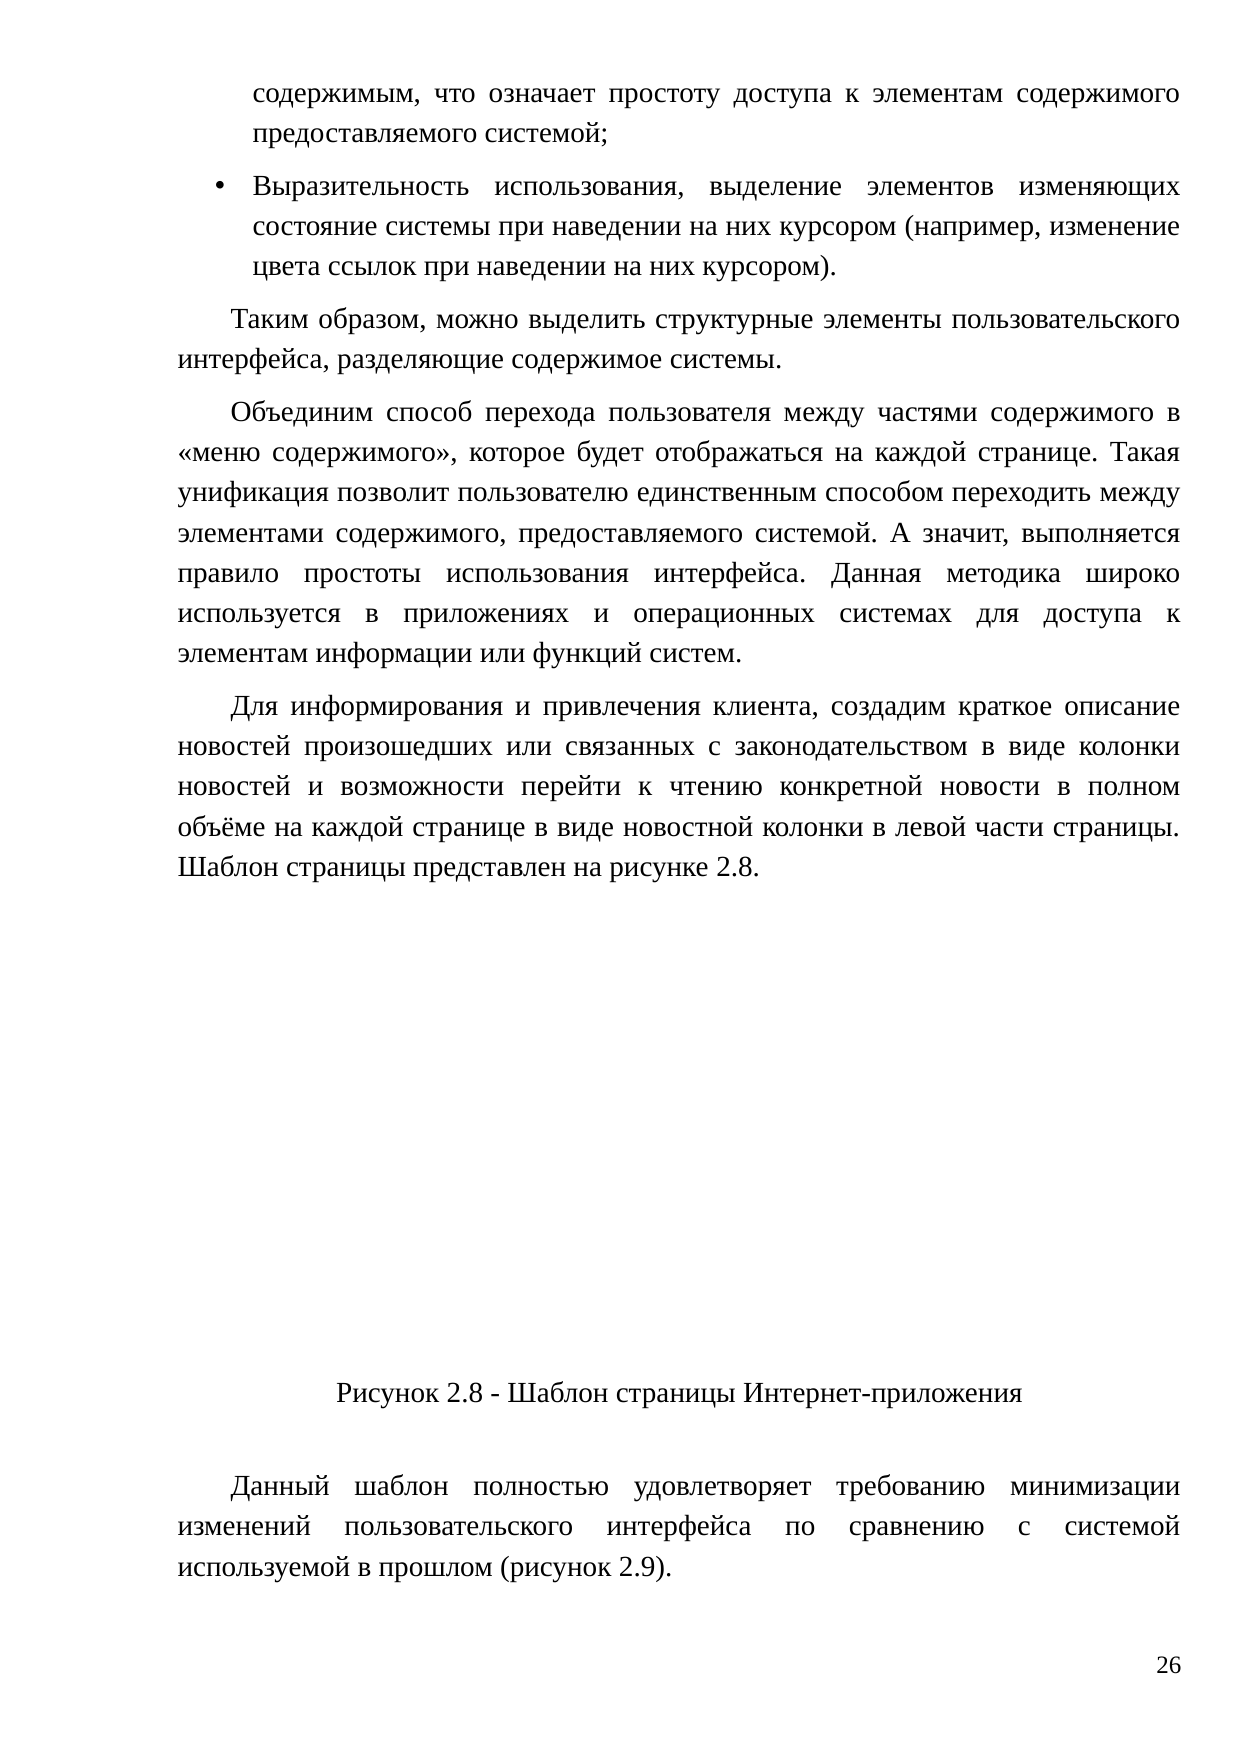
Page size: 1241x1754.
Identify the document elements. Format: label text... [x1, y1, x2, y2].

text Для информирования и привлечения клиента, создадим краткое описание новостей произошедших или связанных с законодательством в виде колонки новостей и возможности перейти к чтению конкретной новости в полном объёме на каждой странице в виде новостной колонки в левой части страницы. Шаблон страницы представлен на рисунке 2.8. [177, 688, 1181, 882]
text Рисунок 2.8 - Шаблон страницы Интернет-приложения [241, 914, 1117, 1409]
list Выразительность использования, выделение элементов изменяющих состояние системы при наведении на них курсором (например, изменение цвета ссылок при наведении на них курсором). [215, 168, 1181, 282]
text Данный шаблон полностью удовлетворяет требованию минимизации изменений пользовательского интерфейса по сравнению с системой используемой в прошлом (рисунок 2.9). [177, 1468, 1181, 1582]
text Таким образом, можно выделить структурные элементы пользовательского интерфейса, разделяющие содержимое системы. [177, 301, 1181, 375]
list содержимым, что означает простоту доступа к элементам содержимого предоставляемого системой; [215, 75, 1181, 149]
text Объединим способ перехода пользователя между частями содержимого в «меню содержимого», которое будет отображаться на каждой странице. Такая унификация позволит пользователю единственным способом переходить между элементами содержимого, предоставляемого системой. А значит, выполняется правило простоты использования интерфейса. Данная методика широко используется в приложениях и операционных системах для доступа к элементам информации или функций систем. [177, 394, 1181, 669]
